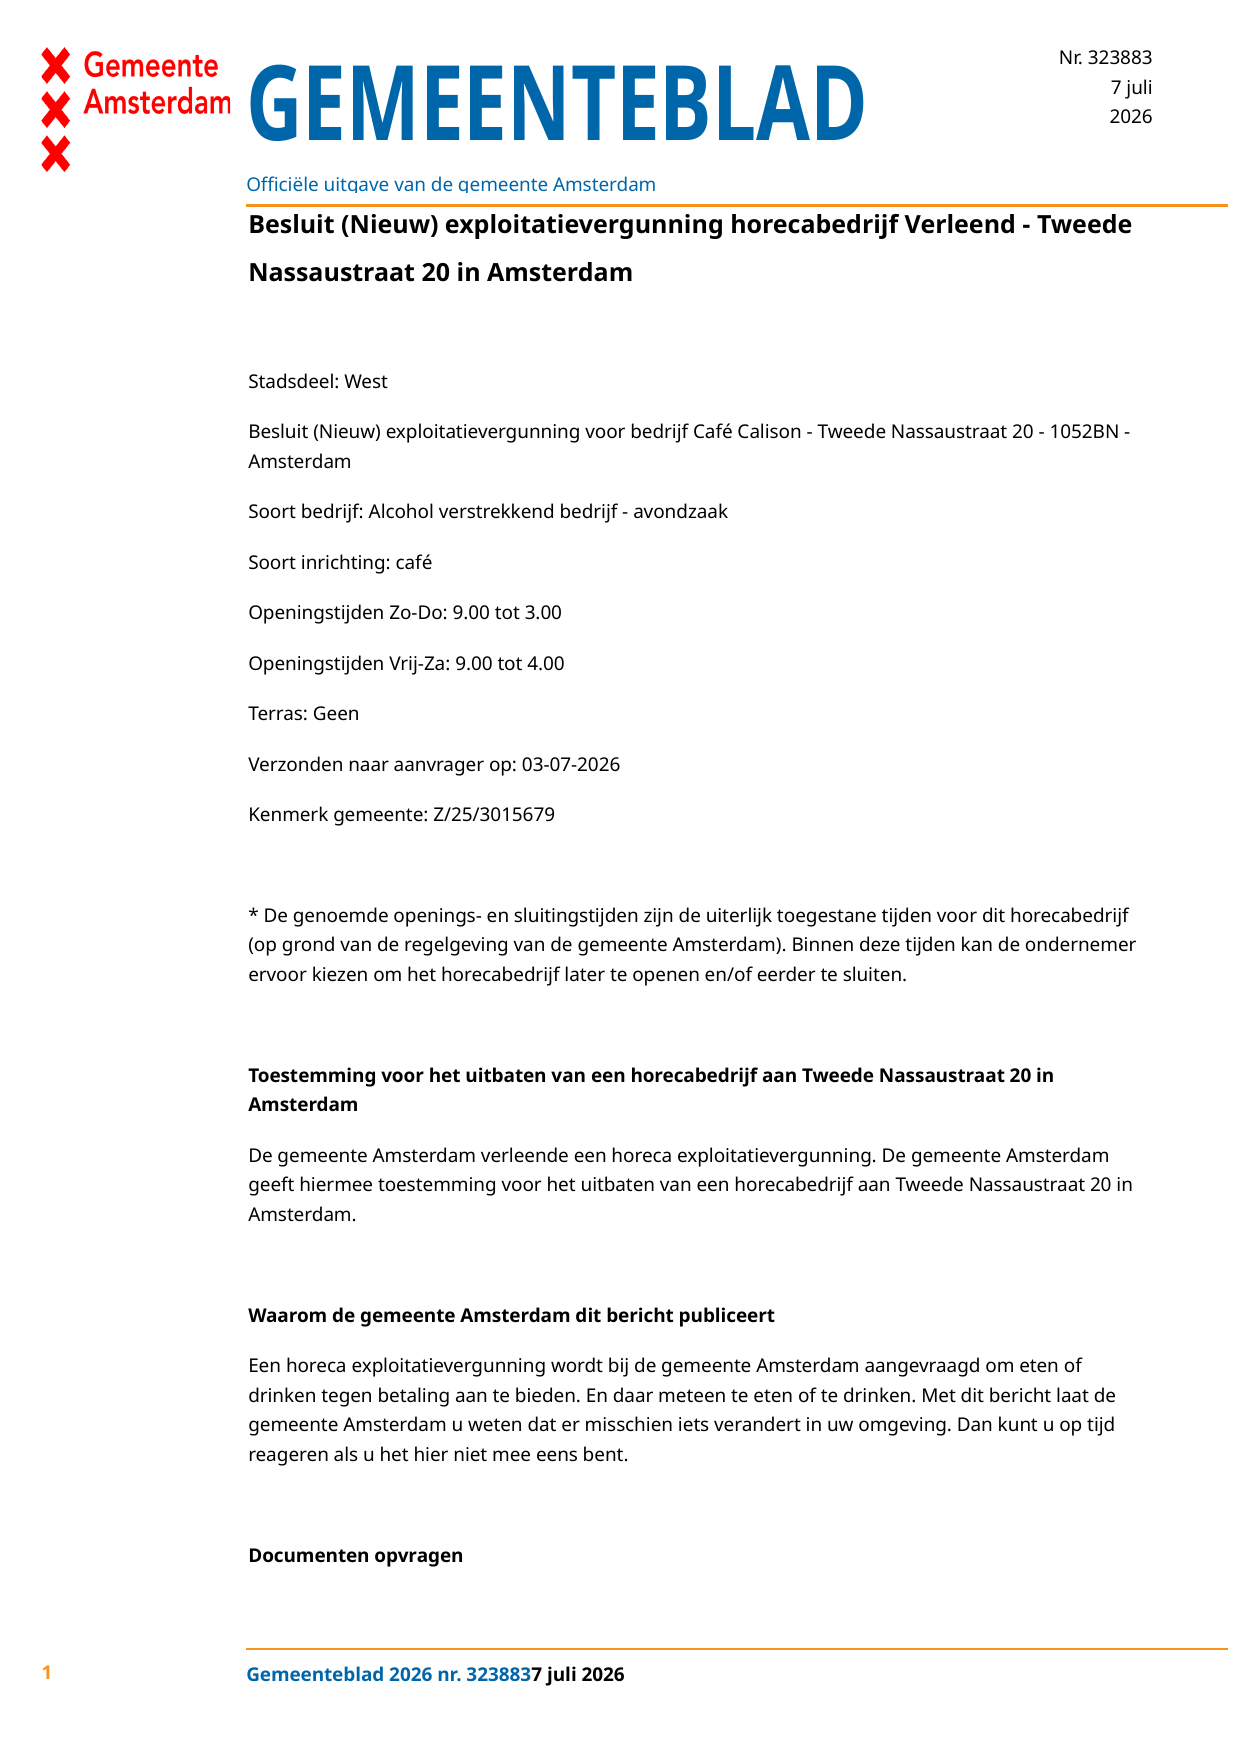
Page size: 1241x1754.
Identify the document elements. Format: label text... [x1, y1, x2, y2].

text Besluit (Nieuw) exploitatievergunning horecabedrijf Verleend - Tweede Nassaustraat 20 in Amsterdam [248, 207, 1152, 288]
text Kenmerk gemeente: Z/25/3015679 [248, 801, 1152, 827]
text Stadsdeel: West [248, 368, 1152, 394]
text Openingstijden Vrij-Za: 9.00 tot 4.00 [248, 650, 1152, 676]
text Een horeca exploitatievergunning wordt bij de gemeente Amsterdam aangevraagd om eten of drinken tegen betaling aan te bieden. En daar meteen te eten of te drinken. Met dit bericht laat de gemeente Amsterdam u weten dat er misschien iets verandert in uw omgeving. Dan kunt u op tijd reageren als u het hier niet mee eens bent. [248, 1352, 1152, 1467]
text Documenten opvragen [248, 1542, 1152, 1568]
text Soort inrichting: café [248, 549, 1152, 575]
text Openingstijden Zo-Do: 9.00 tot 3.00 [248, 599, 1152, 625]
text De gemeente Amsterdam verleende een horeca exploitatievergunning. De gemeente Amsterdam geeft hiermee toestemming voor het uitbaten van een horecabedrijf aan Tweede Nassaustraat 20 in Amsterdam. [248, 1142, 1152, 1227]
text Verzonden naar aanvrager op: 03-07-2026 [248, 751, 1152, 777]
text Terras: Geen [248, 700, 1152, 726]
text * De genoemde openings- en sluitingstijden zijn de uiterlijk toegestane tijden voor dit horecabedrijf (op grond van de regelgeving van de gemeente Amsterdam). Binnen deze tijden kan de ondernemer ervoor kiezen om het horecabedrijf later te openen en/of eerder te sluiten. [248, 902, 1152, 987]
text Besluit (Nieuw) exploitatievergunning voor bedrijf Café Calison - Tweede Nassaustraat 20 - 1052BN - Amsterdam [248, 419, 1152, 474]
picture [41, 47, 231, 172]
text Toestemming voor het uitbaten van een horecabedrijf aan Tweede Nassaustraat 20 in Amsterdam [248, 1062, 1152, 1117]
text Waarom de gemeente Amsterdam dit bericht publiceert [248, 1302, 1152, 1328]
text Soort bedrijf: Alcohol verstrekkend bedrijf - avondzaak [248, 499, 1152, 524]
